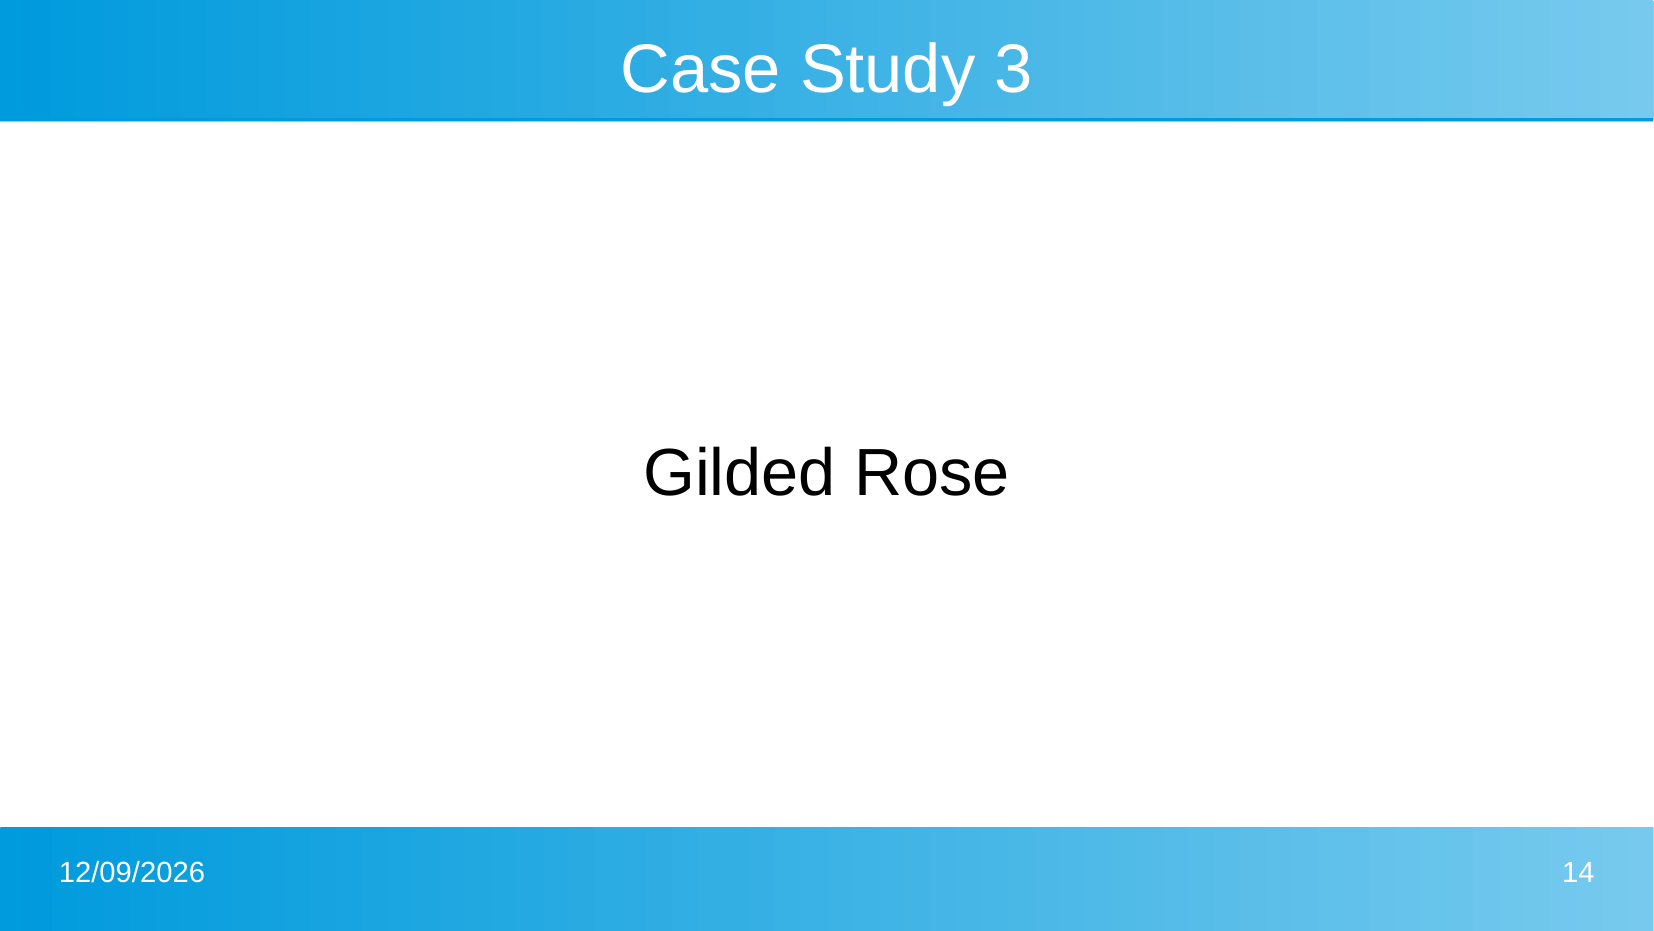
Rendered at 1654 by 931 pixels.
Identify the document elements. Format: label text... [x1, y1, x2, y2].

title Case Study 3 [59, 29, 1595, 108]
subtitle Gilded Rose [59, 177, 1595, 768]
